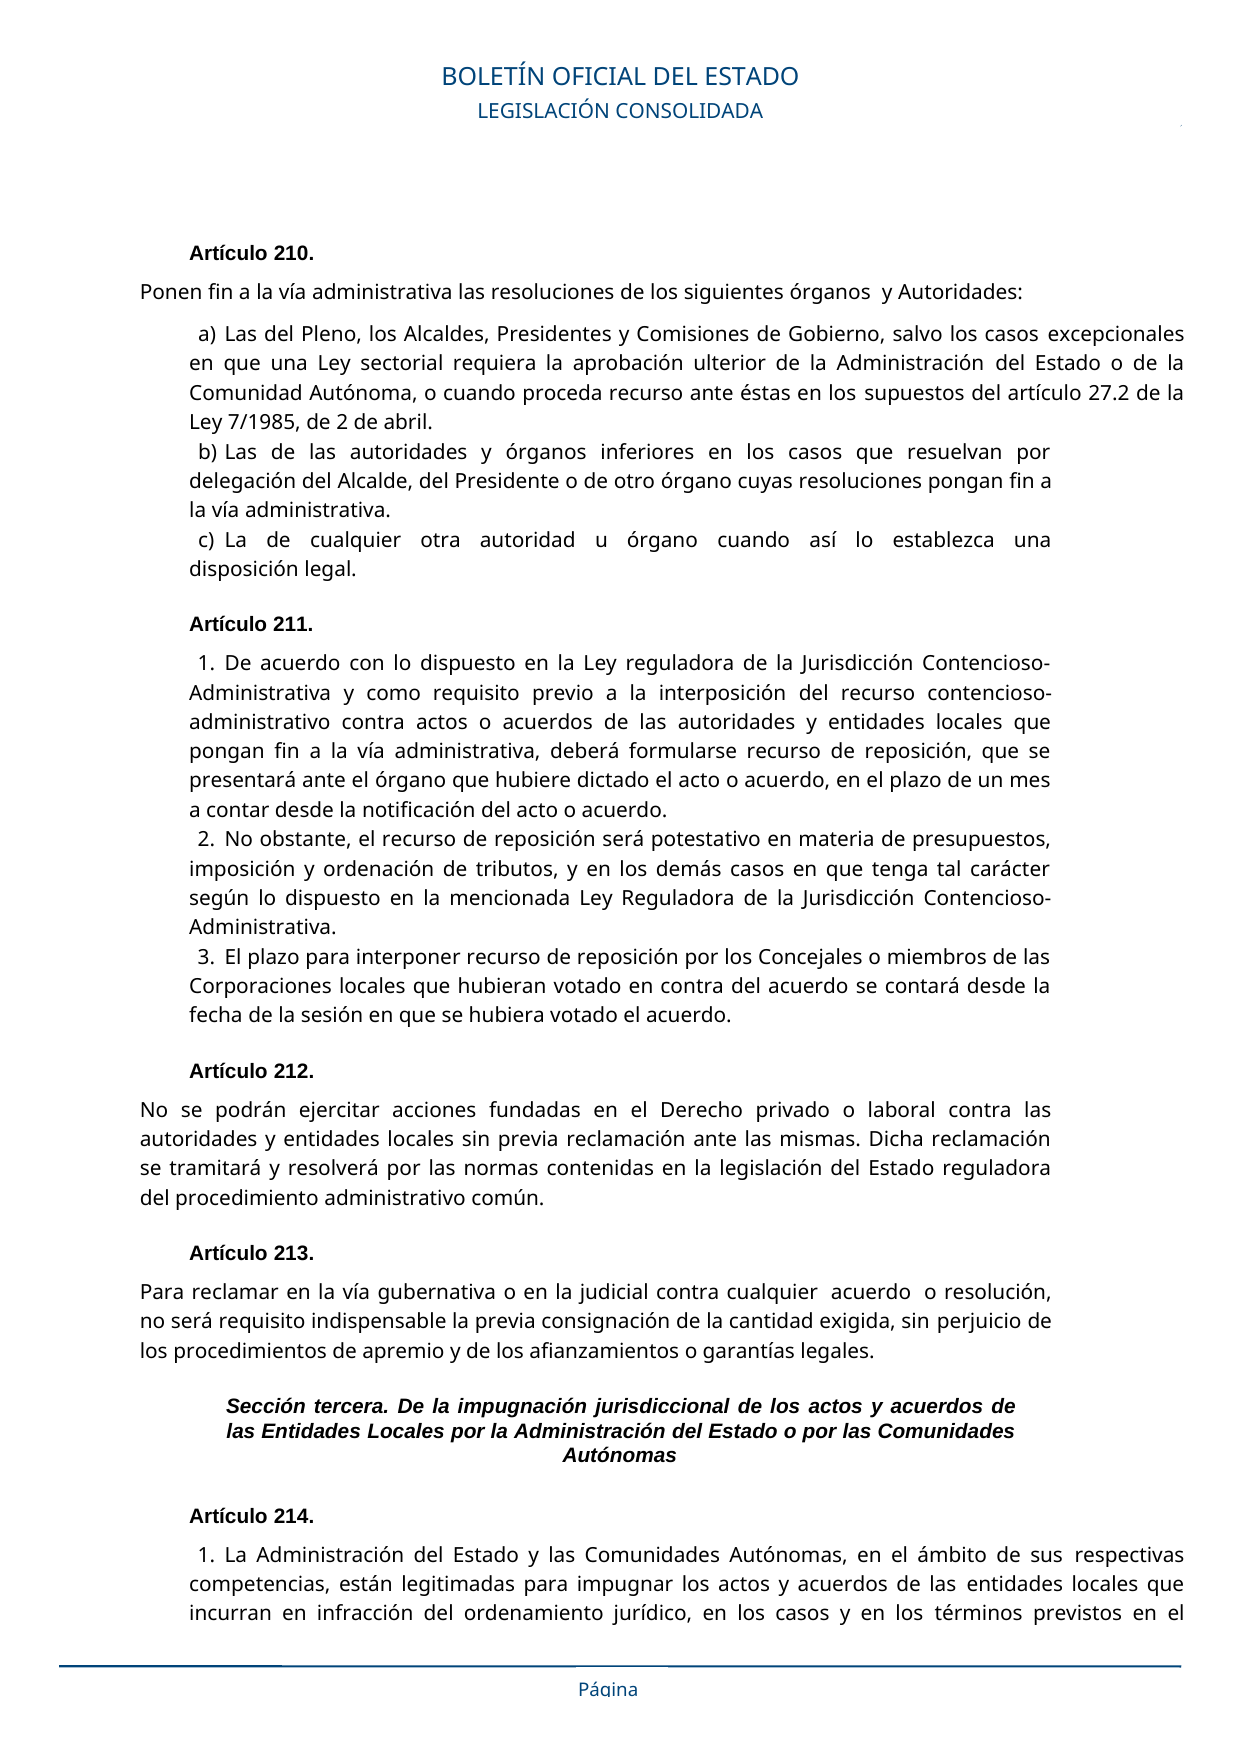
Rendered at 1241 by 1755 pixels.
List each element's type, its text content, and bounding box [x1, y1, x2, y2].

list El plazo para interponer recurso de reposición por los Concejales o miembros de las Corporaciones locales que hubieran votado en contra del acuerdo se contará desde la fecha de la sesión en que se hubiera votado el acuerdo. [162, 942, 1052, 1029]
text Sección tercera. De la impugnación jurisdiccional de los actos y acuerdos de las Entidades Locales por la Administración del Estado o por las Comunidades Autónomas [224, 1394, 1017, 1467]
list De acuerdo con lo dispuesto en la Ley reguladora de la Jurisdicción Contencioso- Administrativa y como requisito previo a la interposición del recurso contencioso- administrativo contra actos o acuerdos de las autoridades y entidades locales que pongan fin a la vía administrativa, deberá formularse recurso de reposición, que se presentará ante el órgano que hubiere dictado el acto o acuerdo, en el plazo de un mes a contar desde la notificación del acto o acuerdo. [162, 648, 1052, 823]
list La de cualquier otra autoridad u órgano cuando así lo establezca una disposición legal. [162, 525, 1051, 582]
text Ponen fin a la vía administrativa las resoluciones de los siguientes órganos y Autoridades: [139, 277, 1052, 306]
list La Administración del Estado y las Comunidades Autónomas, en el ámbito de sus respectivas competencias, están legitimadas para impugnar los actos y acuerdos de las entidades locales que incurran en infracción del ordenamiento jurídico, en los casos y en los términos previstos en el [162, 1540, 1184, 1627]
subtitle Artículo 210. [189, 241, 1184, 265]
list No obstante, el recurso de reposición será potestativo en materia de presupuestos, imposición y ordenación de tributos, y en los demás casos en que tenga tal carácter según lo dispuesto en la mencionada Ley Reguladora de la Jurisdicción Contencioso-Administrativa. [162, 824, 1052, 941]
subtitle Artículo 212. [189, 1059, 1184, 1083]
subtitle Artículo 213. [189, 1241, 1184, 1265]
subtitle Artículo 214. [189, 1503, 1184, 1527]
list Las de las autoridades y órganos inferiores en los casos que resuelvan por delegación del Alcalde, del Presidente o de otro órgano cuyas resoluciones pongan fin a la vía administrativa. [162, 437, 1052, 524]
text Para reclamar en la vía gubernativa o en la judicial contra cualquier acuerdo o resolución, no será requisito indispensable la previa consignación de la cantidad exigida, sin perjuicio de los procedimientos de apremio y de los afianzamientos o garantías legales. [139, 1277, 1052, 1364]
subtitle Artículo 211. [189, 612, 1184, 636]
text No se podrán ejercitar acciones fundadas en el Derecho privado o laboral contra las autoridades y entidades locales sin previa reclamación ante las mismas. Dicha reclamación se tramitará y resolverá por las normas contenidas en la legislación del Estado reguladora del procedimiento administrativo común. [139, 1095, 1052, 1211]
list Las del Pleno, los Alcaldes, Presidentes y Comisiones de Gobierno, salvo los casos excepcionales en que una Ley sectorial requiera la aprobación ulterior de la Administración del Estado o de la Comunidad Autónoma, o cuando proceda recurso ante éstas en los supuestos del artículo 27.2 de la Ley 7/1985, de 2 de abril. [162, 319, 1184, 436]
